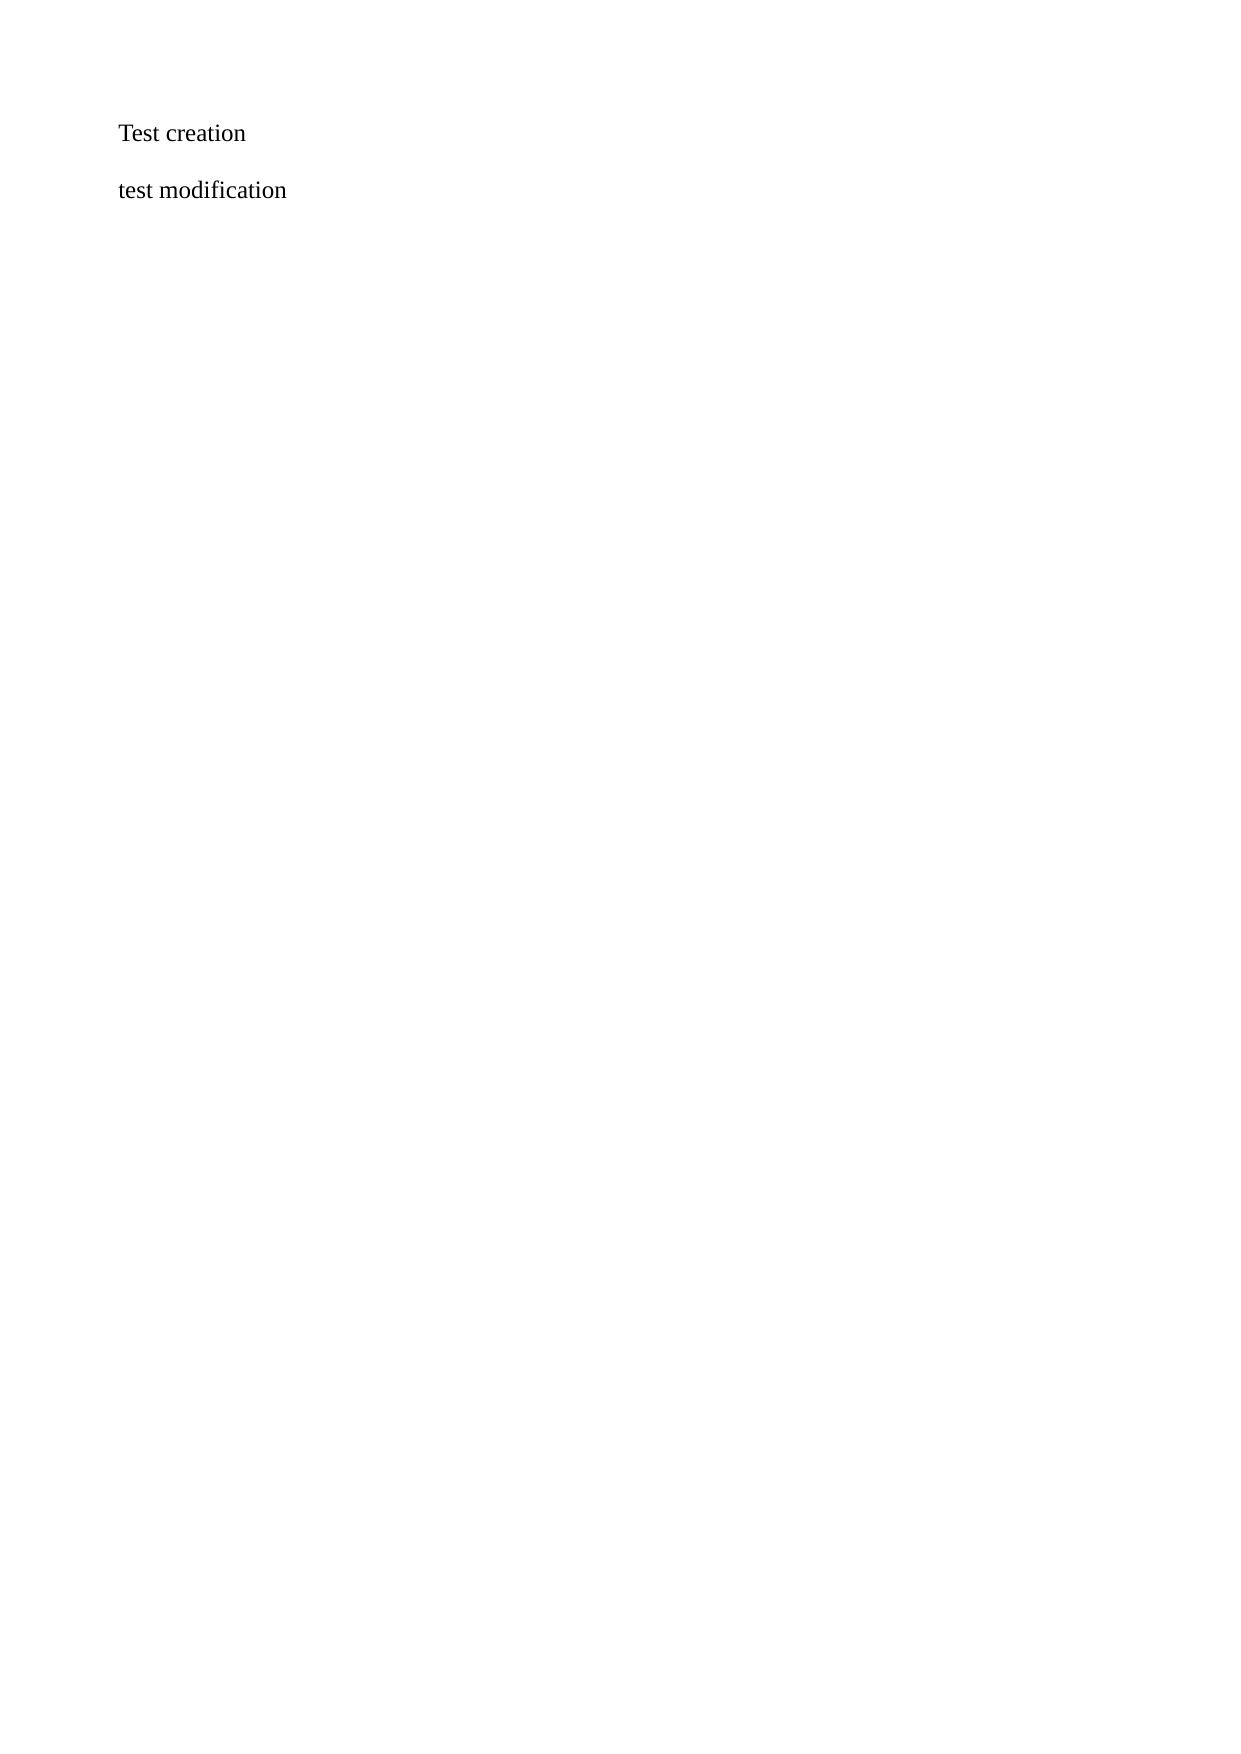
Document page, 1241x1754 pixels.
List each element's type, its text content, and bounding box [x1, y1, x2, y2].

text test modification [118, 176, 1122, 204]
text Test creation [118, 118, 1122, 147]
